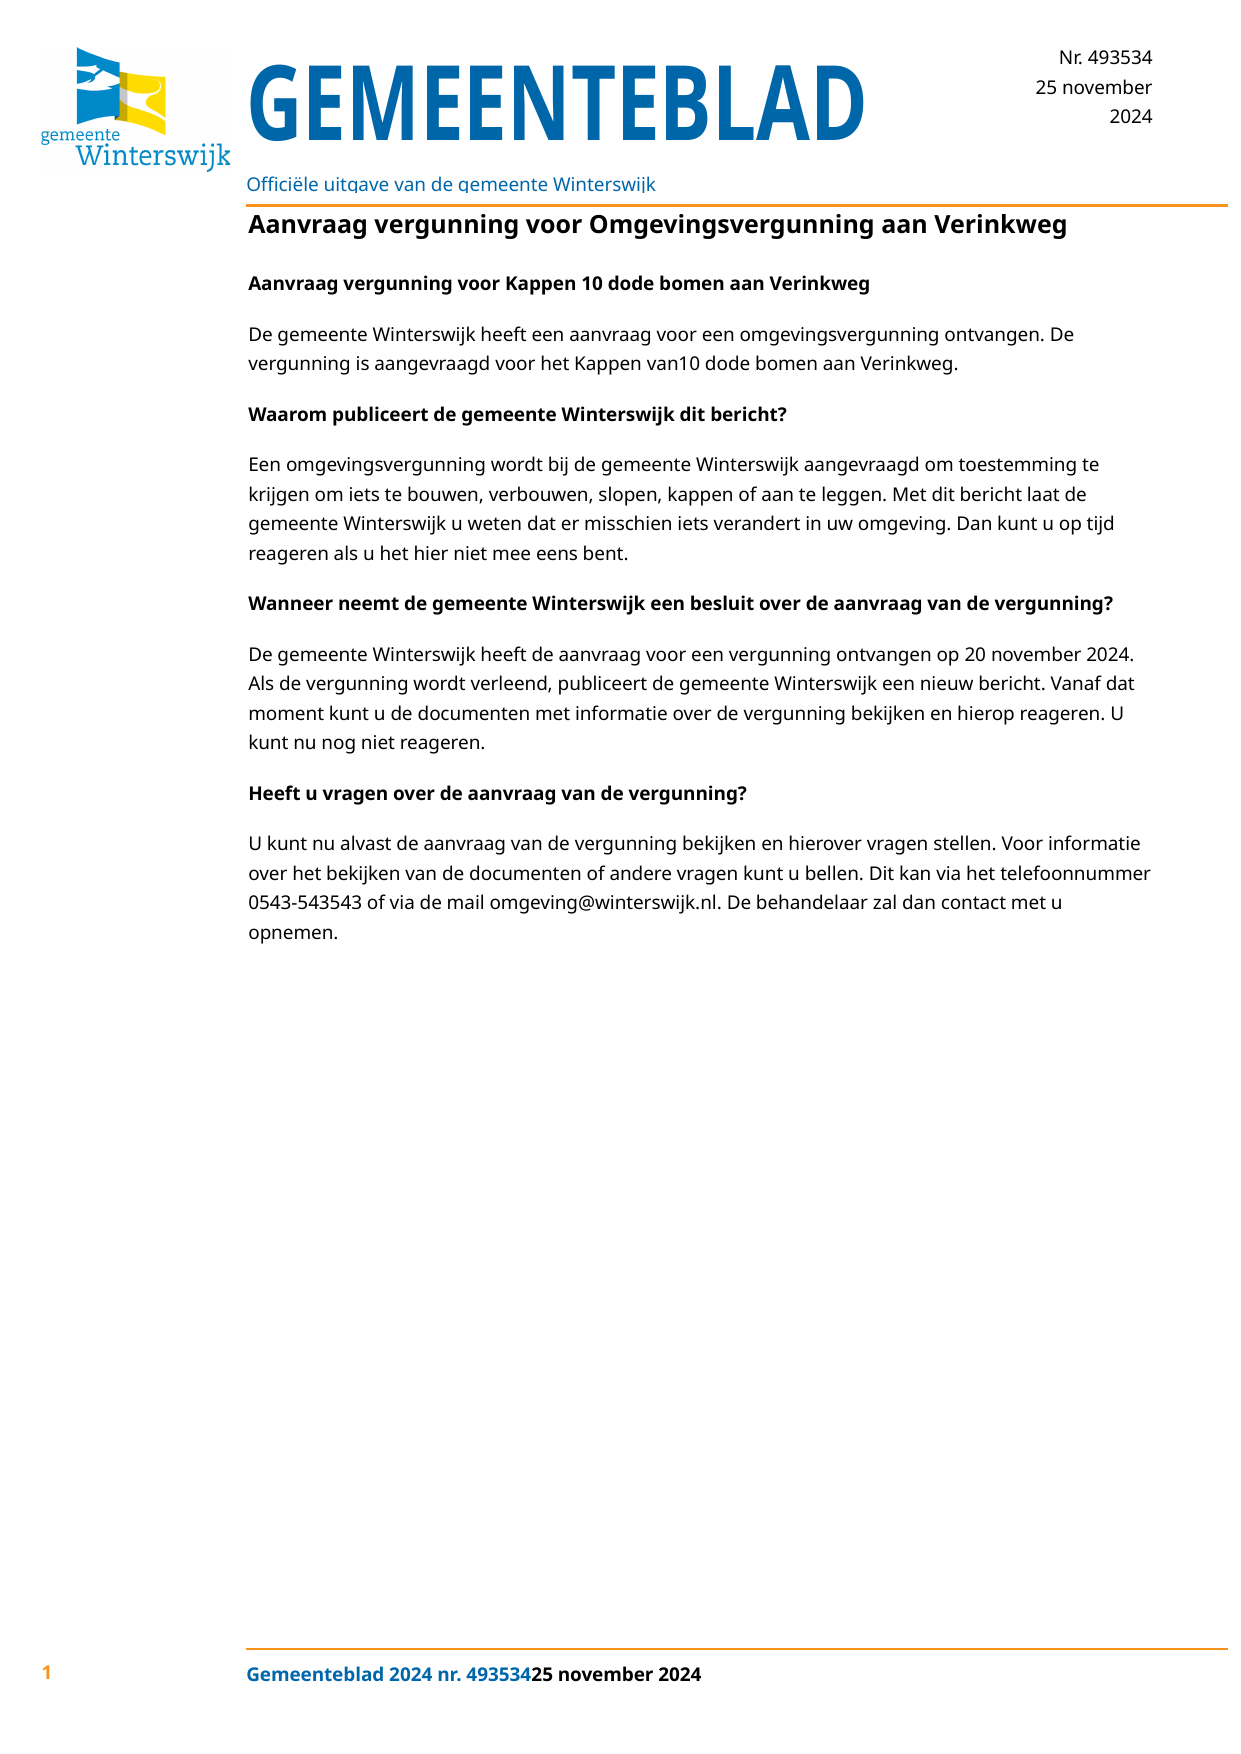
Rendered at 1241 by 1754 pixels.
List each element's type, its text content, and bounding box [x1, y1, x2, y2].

text Een omgevingsvergunning wordt bij de gemeente Winterswijk aangevraagd om toestemming te krijgen om iets te bouwen, verbouwen, slopen, kappen of aan te leggen. Met dit bericht laat de gemeente Winterswijk u weten dat er misschien iets verandert in uw omgeving. Dan kunt u op tijd reageren als u het hier niet mee eens bent. [248, 451, 1152, 566]
picture [225, 153, 231, 162]
text U kunt nu alvast de aanvraag van de vergunning bekijken en hierover vragen stellen. Voor informatie over het bekijken van de documenten of andere vragen kunt u bellen. Dit kan via het telefoonnummer 0543-543543 of via de mail omgeving@winterswijk.nl. De behandelaar zal dan contact met u opnemen. [248, 830, 1152, 945]
picture [41, 47, 231, 172]
text Wanneer neemt de gemeente Winterswijk een besluit over de aanvraag van de vergunning? [248, 590, 1152, 616]
text Heeft u vragen over de aanvraag van de vergunning? [248, 780, 1152, 806]
text Aanvraag vergunning voor Omgevingsvergunning aan Verinkweg [248, 207, 1152, 241]
text Waarom publiceert de gemeente Winterswijk dit bericht? [248, 401, 1152, 426]
text De gemeente Winterswijk heeft de aanvraag voor een vergunning ontvangen op 20 november 2024. Als de vergunning wordt verleend, publiceert de gemeente Winterswijk een nieuw bericht. Vanaf dat moment kunt u de documenten met informatie over de vergunning bekijken en hierop reageren. U kunt nu nog niet reageren. [248, 641, 1152, 755]
text Aanvraag vergunning voor Kappen 10 dode bomen aan Verinkweg [248, 270, 1152, 296]
text De gemeente Winterswijk heeft een aanvraag voor een omgevingsvergunning ontvangen. De vergunning is aangevraagd voor het Kappen van10 dode bomen aan Verinkweg. [248, 321, 1152, 376]
